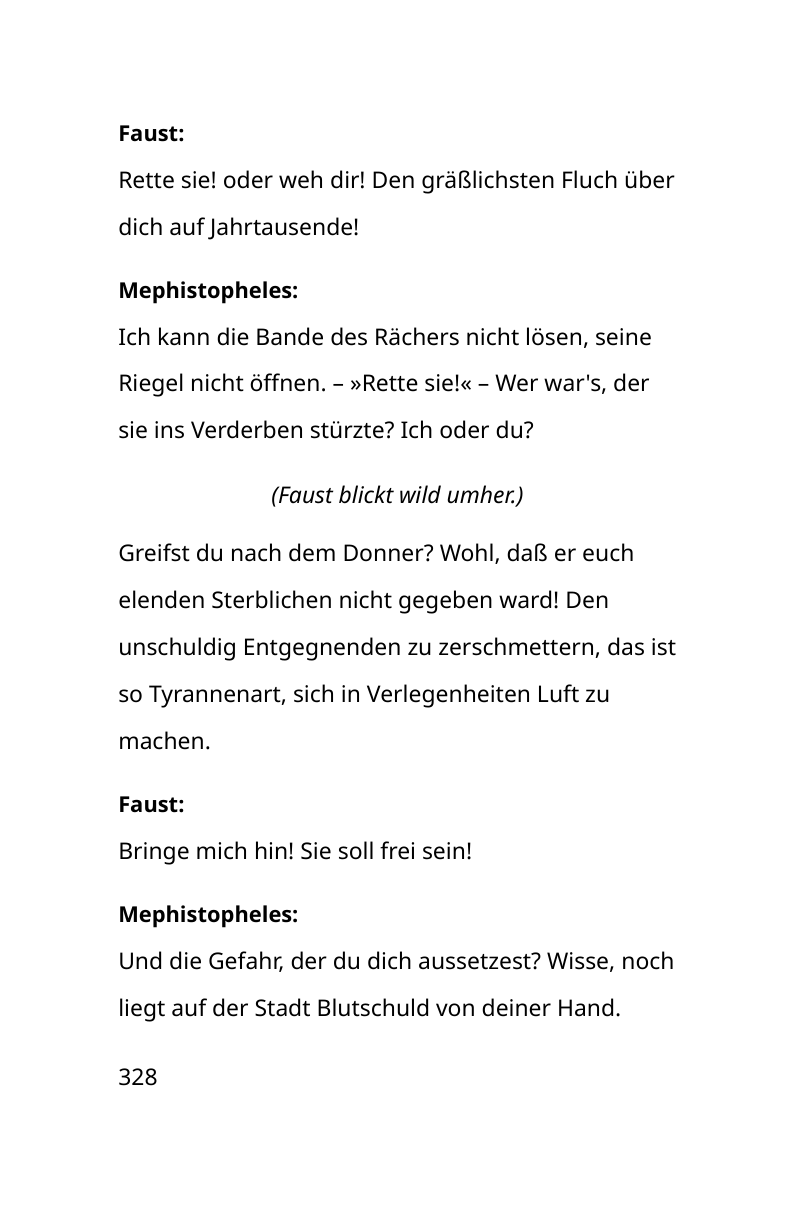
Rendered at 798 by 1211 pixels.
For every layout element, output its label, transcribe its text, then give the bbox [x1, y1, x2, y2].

text Faust: Bringe mich hin! Sie soll frei sein! [118, 789, 679, 866]
text (Faust blickt wild umher.) [118, 479, 679, 510]
text Faust: Rette sie! oder weh dir! Den gräßlichsten Fluch über dich auf Jahrtausende! [118, 118, 679, 242]
text Mephistopheles: Ich kann die Bande des Rächers nicht lösen, seine Riegel nicht öffnen. – »Rette sie!« – Wer war's, der sie ins Verderben stürzte? Ich oder du? [118, 275, 679, 445]
text Mephistopheles: Und die Gefahr, der du dich aussetzest? Wisse, noch liegt auf der Stadt Blutschuld von deiner Hand. [118, 899, 679, 1023]
text Greifst du nach dem Donner? Wohl, daß er euch elenden Sterblichen nicht gegeben ward! Den unschuldig Entgegnenden zu zerschmettern, das ist so Tyrannenart, sich in Verlegenheiten Luft zu machen. [118, 537, 679, 756]
